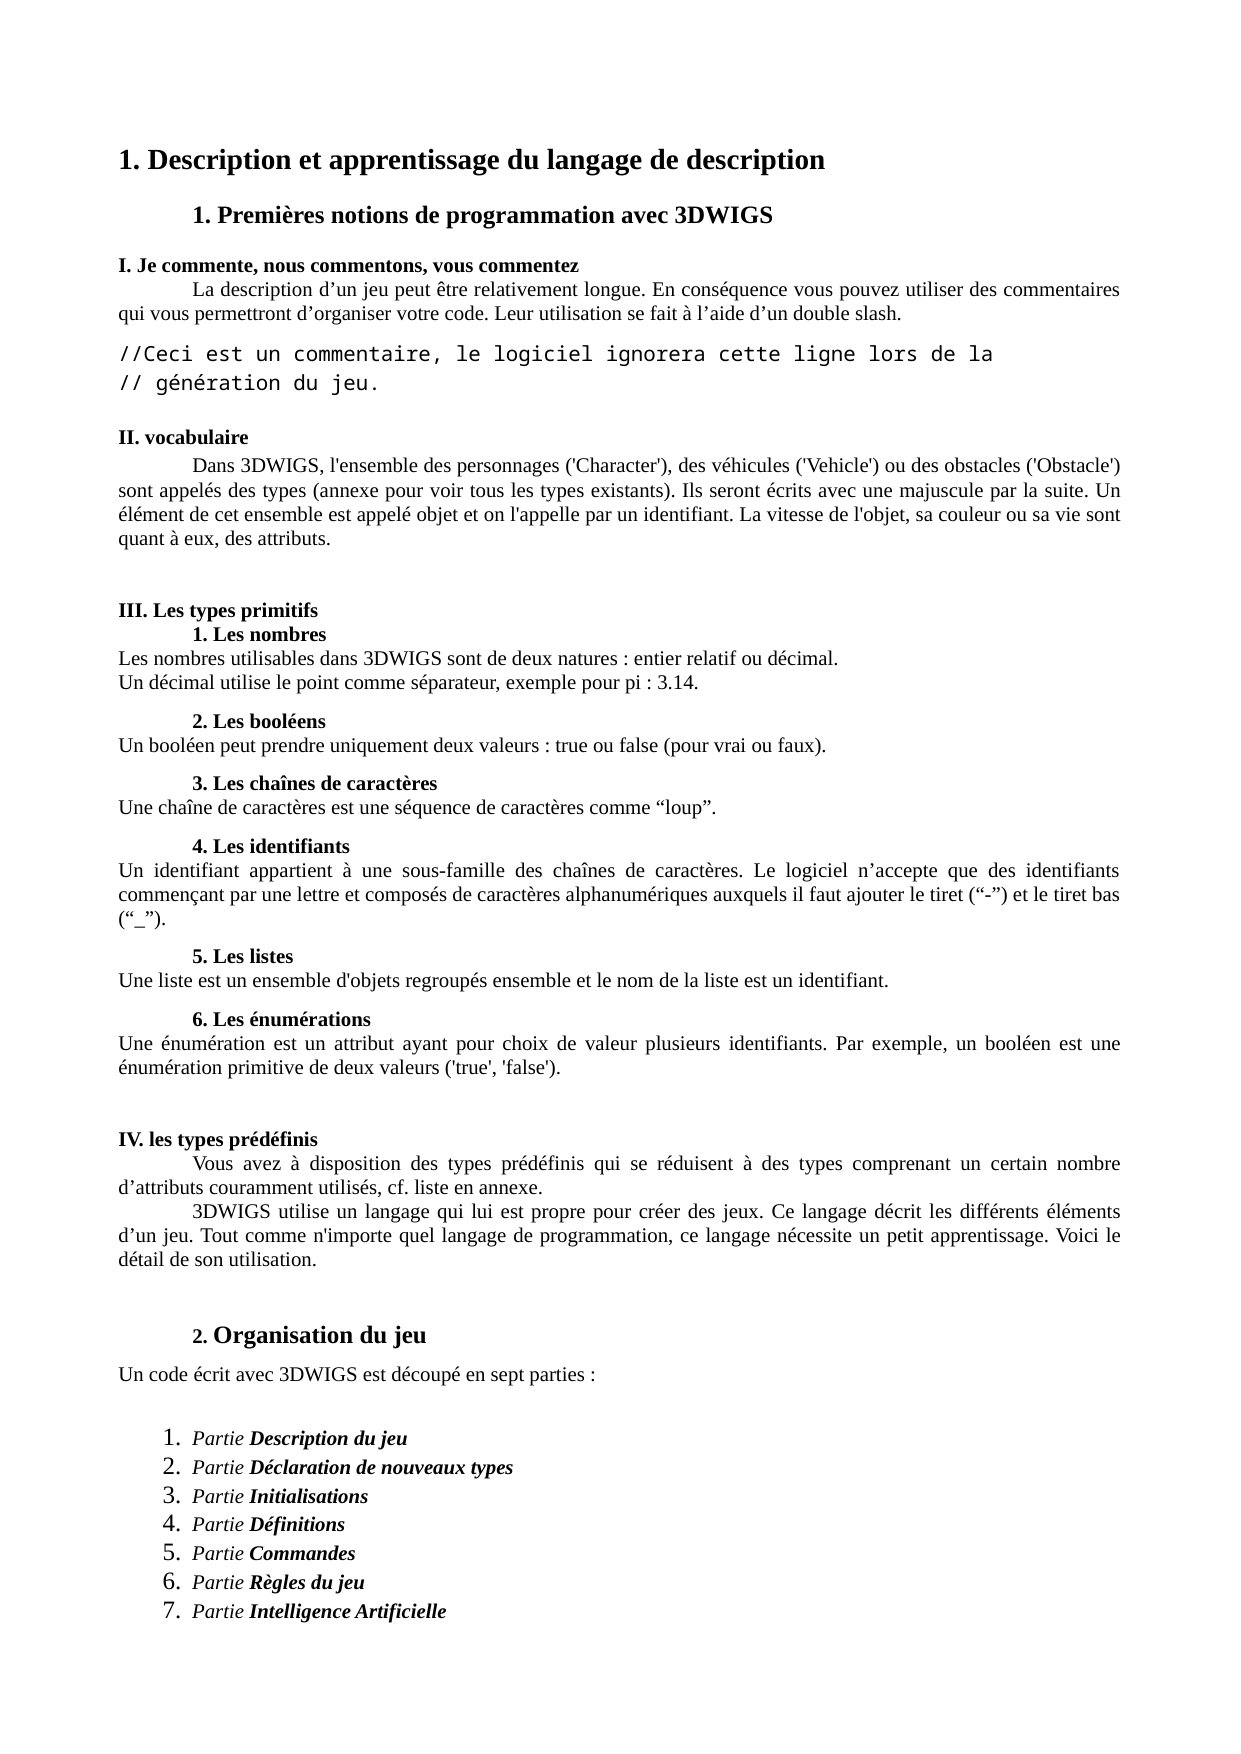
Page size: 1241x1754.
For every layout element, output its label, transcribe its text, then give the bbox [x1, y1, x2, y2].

text I. Je commente, nous commentons, vous commentez [118, 253, 1122, 277]
list Partie Intelligence Artificielle [162, 1595, 1122, 1623]
text Un identifiant appartient à une sous-famille des chaînes de caractères. Le logiciel n’accepte que des identifiants commençant par une lettre et composés de caractères alphanumériques auxquels il faut ajouter le tiret (“-”) et le tiret bas (“_”). [118, 858, 1122, 930]
text III. Les types primitifs [118, 598, 1122, 622]
text Un code écrit avec 3DWIGS est découpé en sept parties : [118, 1362, 1122, 1386]
list Partie Règles du jeu [162, 1566, 1122, 1595]
list Partie Déclaration de nouveaux types [162, 1451, 1122, 1480]
text 5. Les listes [118, 944, 1122, 968]
list Partie Description du jeu [162, 1422, 1122, 1451]
subtitle 2. Organisation du jeu [118, 1320, 1122, 1349]
list Partie Initialisations [162, 1480, 1122, 1508]
list Partie Commandes [162, 1537, 1122, 1566]
text 3DWIGS utilise un langage qui lui est propre pour créer des jeux. Ce langage décrit les différents éléments d’un jeu. Tout comme n'importe quel langage de programmation, ce langage nécessite un petit apprentissage. Voici le détail de son utilisation. [118, 1199, 1122, 1271]
text 4. Les identifiants [118, 833, 1122, 858]
text 1. Premières notions de programmation avec 3DWIGS [118, 200, 1122, 228]
text // génération du jeu. [118, 368, 1122, 396]
text Dans 3DWIGS, l'ensemble des personnages ('Character'), des véhicules ('Vehicle') ou des obstacles ('Obstacle') sont appelés des types (annexe pour voir tous les types existants). Ils seront écrits avec une majuscule par la suite. Un élément de cet ensemble est appelé objet et on l'appelle par un identifiant. La vitesse de l'objet, sa couleur ou sa vie sont quant à eux, des attributs. [118, 449, 1122, 550]
text 2. Les booléens [118, 708, 1122, 733]
text Une chaîne de caractères est une séquence de caractères comme “loup”. [118, 795, 1122, 819]
text Un décimal utilise le point comme séparateur, exemple pour pi : 3.14. [118, 670, 1122, 694]
text Les nombres utilisables dans 3DWIGS sont de deux natures : entier relatif ou décimal. [118, 646, 1122, 670]
text 6. Les énumérations [118, 1007, 1122, 1031]
text Une liste est un ensemble d'objets regroupés ensemble et le nom de la liste est un identifiant. [118, 968, 1122, 992]
list Partie Définitions [162, 1508, 1122, 1537]
text 1. Les nombres [118, 622, 1122, 646]
text IV. les types prédéfinis [118, 1127, 1122, 1151]
text La description d’un jeu peut être relativement longue. En conséquence vous pouvez utiliser des commentaires qui vous permettront d’organiser votre code. Leur utilisation se fait à l’aide d’un double slash. [118, 277, 1122, 325]
text Une énumération est un attribut ayant pour choix de valeur plusieurs identifiants. Par exemple, un booléen est une énumération primitive de deux valeurs ('true', 'false'). [118, 1031, 1122, 1079]
text 1. Description et apprentissage du langage de description [118, 142, 1122, 176]
text //Ceci est un commentaire, le logiciel ignorera cette ligne lors de la [118, 339, 1122, 368]
text 3. Les chaînes de caractères [118, 771, 1122, 795]
text Vous avez à disposition des types prédéfinis qui se réduisent à des types comprenant un certain nombre d’attributs couramment utilisés, cf. liste en annexe. [118, 1151, 1122, 1199]
text Un booléen peut prendre uniquement deux valeurs : true ou false (pour vrai ou faux). [118, 733, 1122, 757]
text II. vocabulaire [118, 425, 1122, 449]
